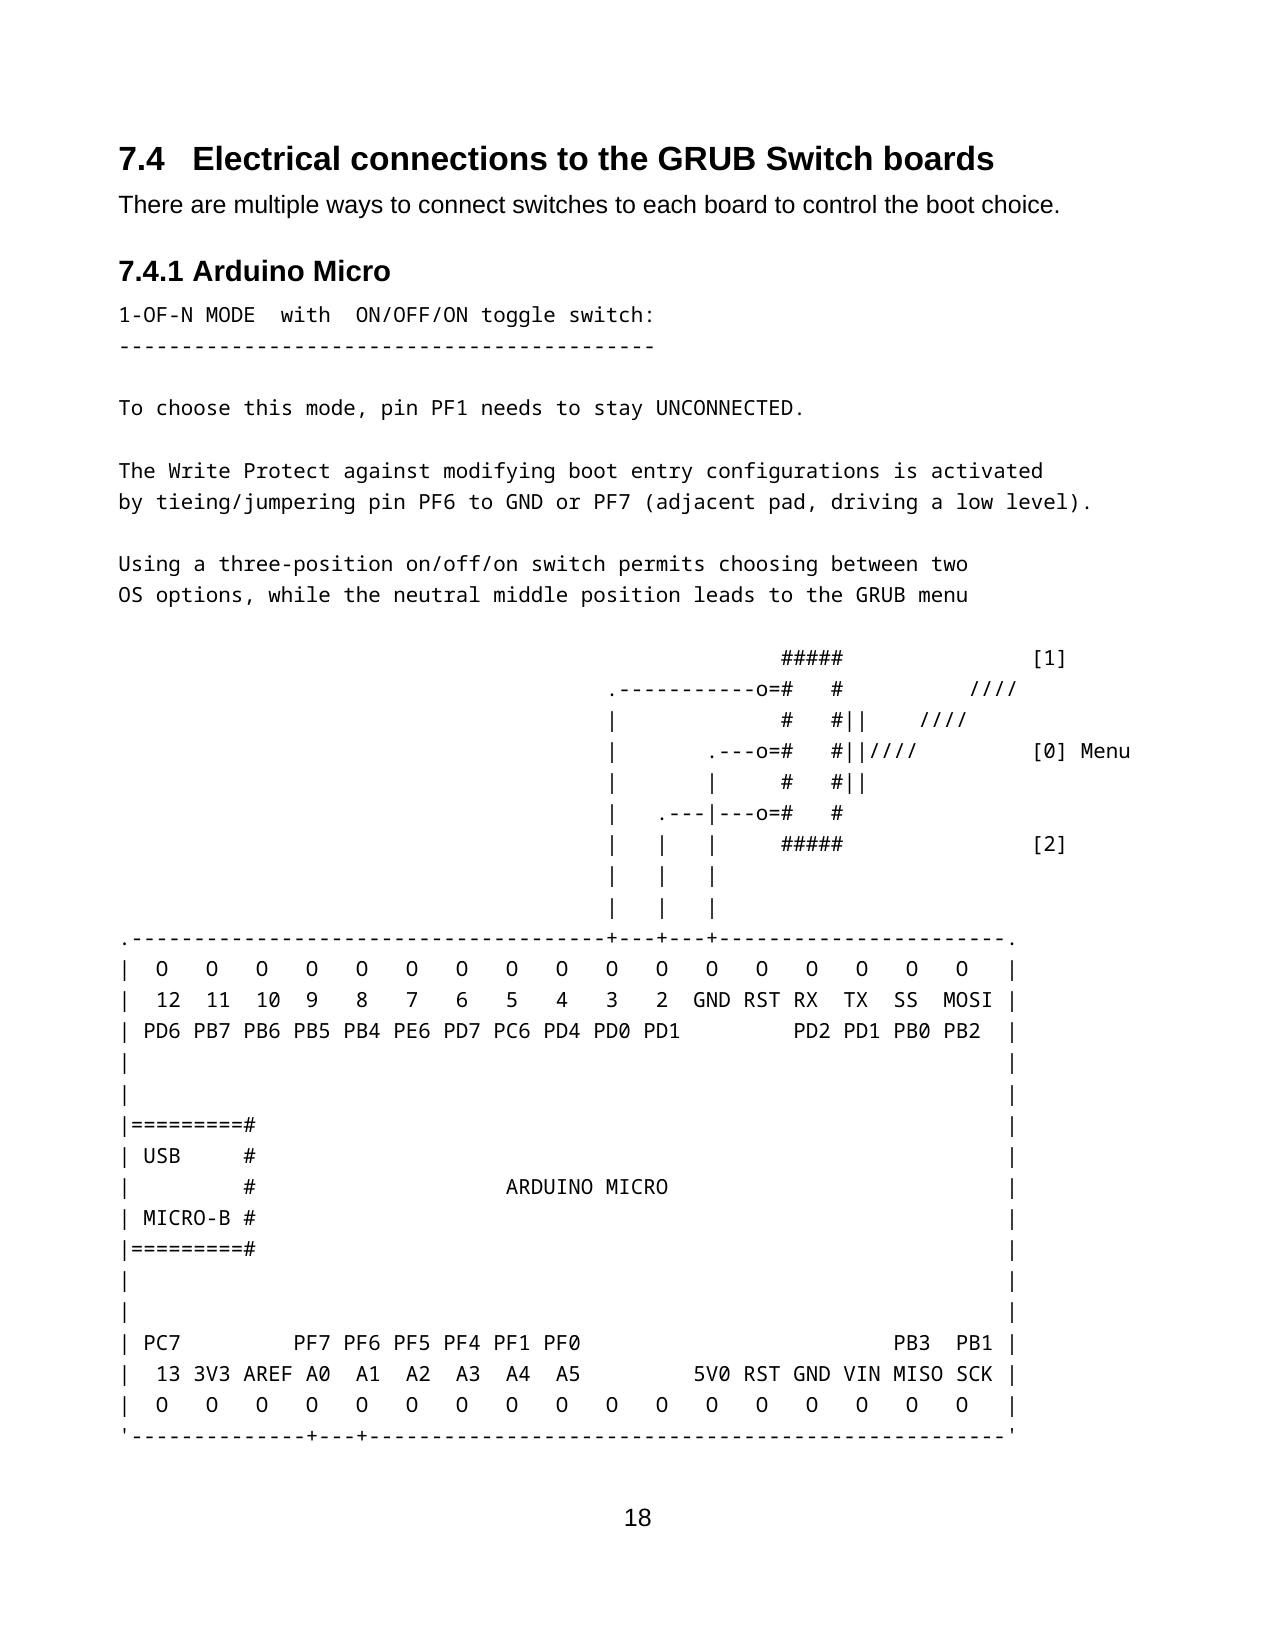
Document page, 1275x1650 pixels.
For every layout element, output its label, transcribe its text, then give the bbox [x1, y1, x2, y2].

text | O O O O O O O O O O O O O O O O O | [118, 1390, 1157, 1418]
text |=========# | [118, 1234, 1157, 1263]
text | | [118, 1266, 1157, 1294]
text | # ARDUINO MICRO | [118, 1172, 1157, 1201]
text The Write Protect against modifying boot entry configurations is activated [118, 456, 1157, 484]
text .--------------------------------------+---+---+-----------------------. [118, 923, 1157, 951]
text | .---|---o=# # [118, 798, 1157, 827]
subtitle Electrical connections to the GRUB Switch boards [118, 139, 1157, 178]
text Using a three-position on/off/on switch permits choosing between two [118, 549, 1157, 578]
text ------------------------------------------- [118, 331, 1157, 359]
subtitle Arduino Micro [118, 254, 1157, 287]
text by tieing/jumpering pin PF6 to GND or PF7 (adjacent pad, driving a low level). [118, 487, 1157, 515]
text ##### [1] [118, 643, 1157, 671]
text To choose this mode, pin PF1 needs to stay UNCONNECTED. [118, 393, 1157, 422]
text | # #|| //// [118, 705, 1157, 733]
text | | | [118, 861, 1157, 889]
text | PC7 PF7 PF6 PF5 PF4 PF1 PF0 PB3 PB1 | [118, 1328, 1157, 1356]
text |=========# | [118, 1110, 1157, 1138]
text '--------------+---+---------------------------------------------------' [118, 1421, 1157, 1450]
text | | # #|| [118, 767, 1157, 796]
text | | | ##### [2] [118, 829, 1157, 858]
text | | [118, 1047, 1157, 1076]
text | | [118, 1079, 1157, 1107]
text | USB # | [118, 1141, 1157, 1169]
text | MICRO-B # | [118, 1203, 1157, 1232]
text | | [118, 1297, 1157, 1325]
text | PD6 PB7 PB6 PB5 PB4 PE6 PD7 PC6 PD4 PD0 PD1 PD2 PD1 PB0 PB2 | [118, 1016, 1157, 1045]
text OS options, while the neutral middle position leads to the GRUB menu [118, 580, 1157, 609]
text There are multiple ways to connect switches to each board to control the boot choice. [118, 190, 1157, 219]
text | 13 3V3 AREF A0 A1 A2 A3 A4 A5 5V0 RST GND VIN MISO SCK | [118, 1359, 1157, 1387]
text .-----------o=# # //// [118, 674, 1157, 702]
text | 12 11 10 9 8 7 6 5 4 3 2 GND RST RX TX SS MOSI | [118, 985, 1157, 1014]
text | O O O O O O O O O O O O O O O O O | [118, 954, 1157, 982]
text | | | [118, 892, 1157, 920]
text 1-OF-N MODE with ON/OFF/ON toggle switch: [118, 300, 1157, 328]
text | .---o=# #||//// [0] Menu [118, 736, 1157, 764]
